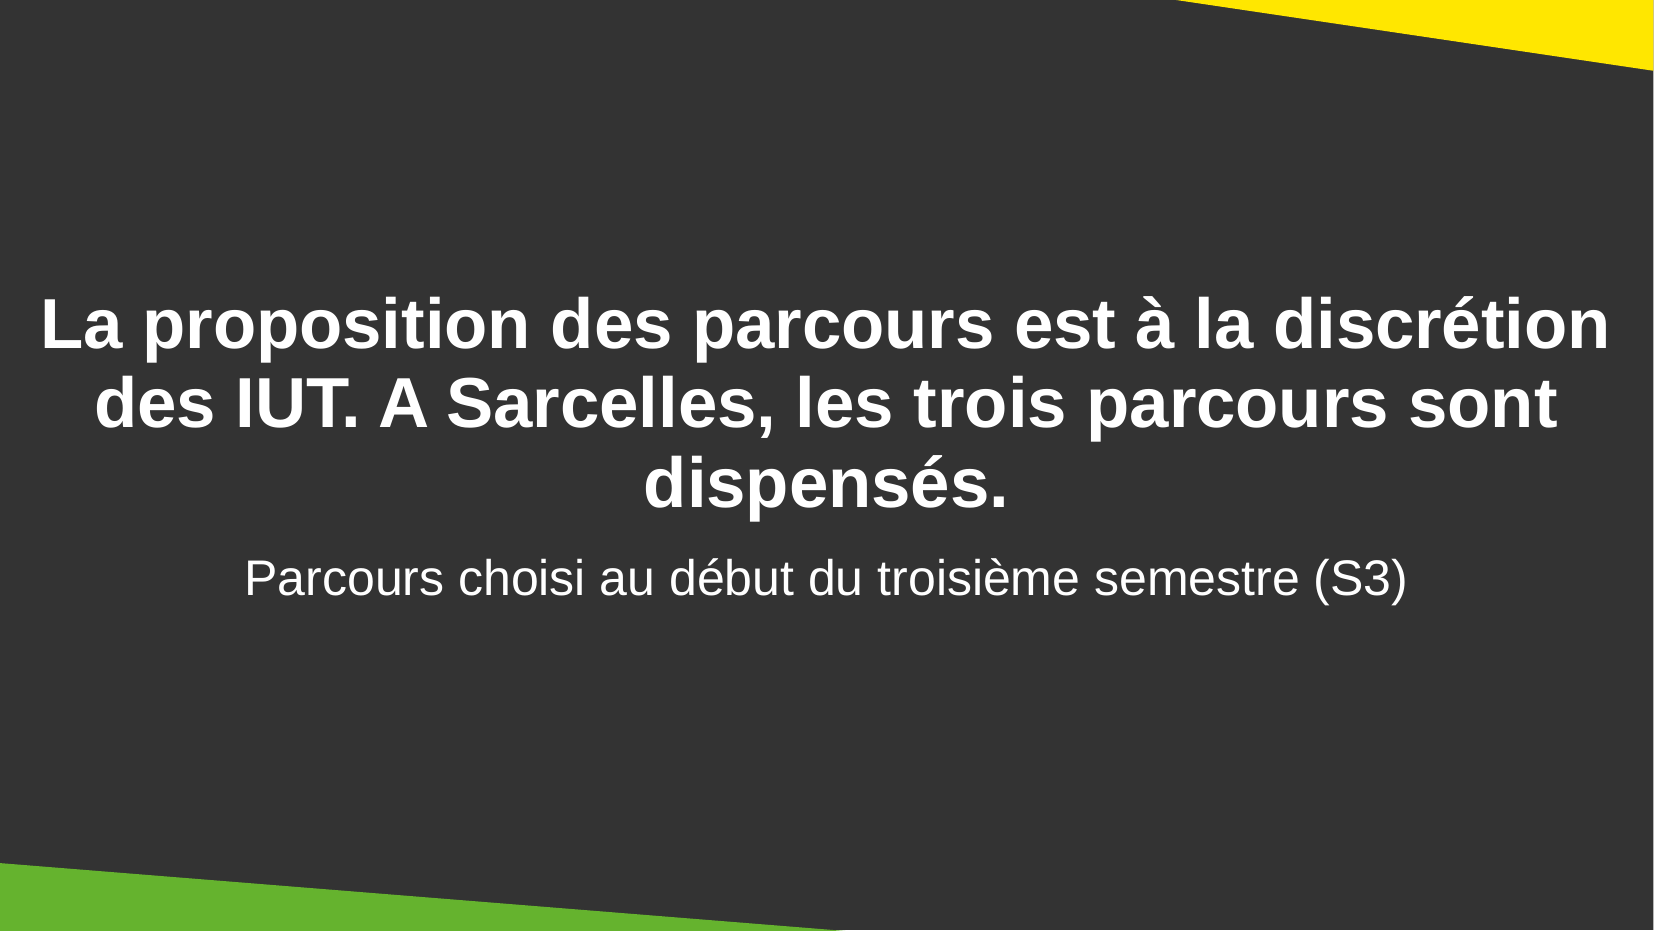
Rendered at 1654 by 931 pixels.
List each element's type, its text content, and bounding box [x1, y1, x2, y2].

text_box [1176, 0, 1654, 71]
text_box La proposition des parcours est à la discrétion des IUT. A Sarcelles, les trois parcours sont dispensés. [7, 277, 1647, 530]
text_box [0, 863, 846, 931]
text_box Parcours choisi au début du troisième semestre (S3) [208, 543, 1445, 670]
